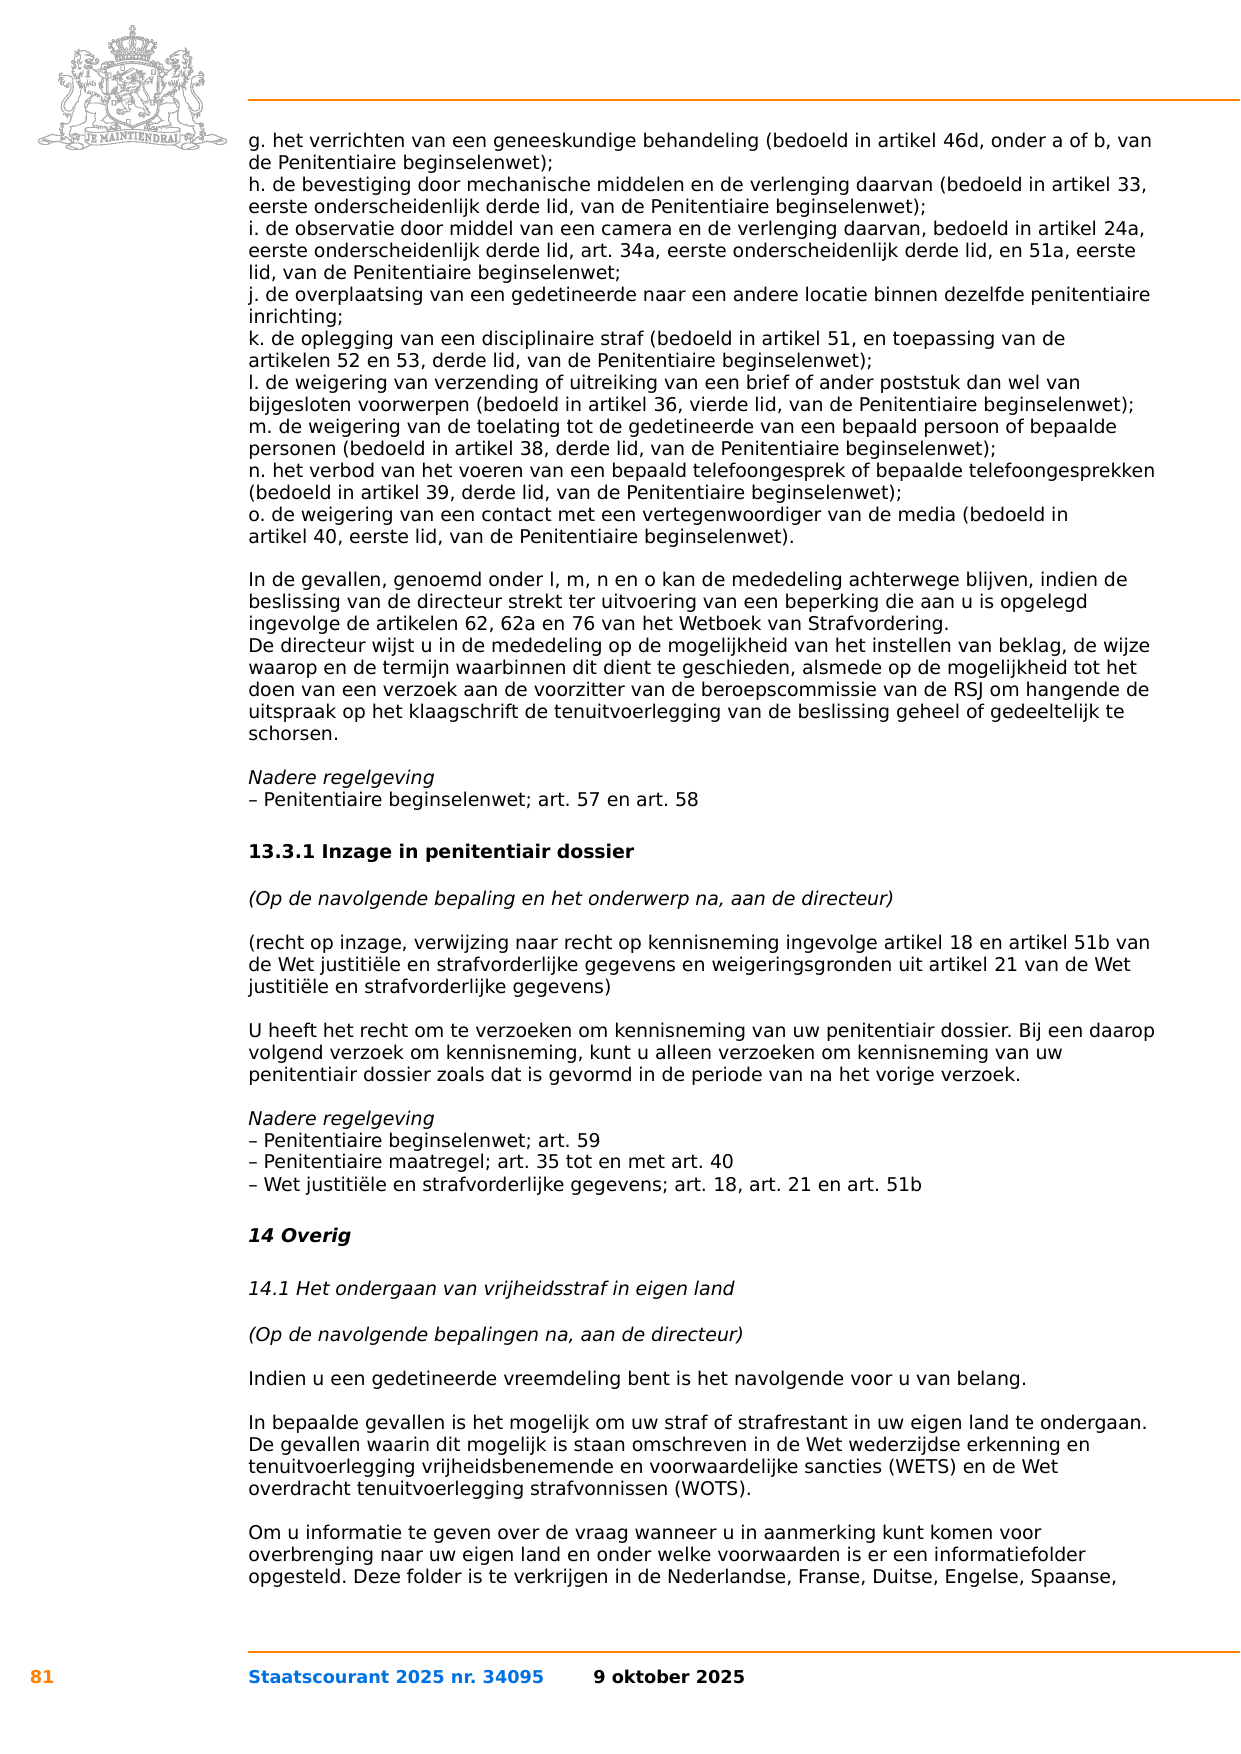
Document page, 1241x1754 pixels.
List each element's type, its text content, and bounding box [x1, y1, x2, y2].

text (Op de navolgende bepalingen na, aan de directeur) [248, 1324, 1163, 1346]
text j. de overplaatsing van een gedetineerde naar een andere locatie binnen dezelfde penitentiaire inrichting; [248, 284, 1163, 328]
subtitle 13.3.1 Inzage in penitentiair dossier [248, 841, 1163, 863]
text Om u informatie te geven over de vraag wanneer u in aanmerking kunt komen voor overbrenging naar uw eigen land en onder welke voorwaarden is er een informatiefolder opgesteld. Deze folder is te verkrijgen in de Nederlandse, Franse, Duitse, Engelse, Spaanse, [248, 1522, 1163, 1588]
subtitle 14 Overig [248, 1225, 1163, 1247]
text U heeft het recht om te verzoeken om kennisneming van uw penitentiair dossier. Bij een daarop volgend verzoek om kennisneming, kunt u alleen verzoeken om kennisneming van uw penitentiair dossier zoals dat is gevormd in de periode van na het vorige verzoek. [248, 1020, 1163, 1086]
text De directeur wijst u in de mededeling op de mogelijkheid van het instellen van beklag, de wijze waarop en de termijn waarbinnen dit dient te geschieden, alsmede op de mogelijkheid tot het doen van een verzoek aan de voorzitter van de beroepscommissie van de RSJ om hangende de uitspraak op het klaagschrift de tenuitvoerlegging van de beslissing geheel of gedeeltelijk te schorsen. [248, 635, 1163, 745]
text (Op de navolgende bepaling en het onderwerp na, aan de directeur) [248, 888, 1163, 910]
text (recht op inzage, verwijzing naar recht op kennisneming ingevolge artikel 18 en artikel 51b van de Wet justitiële en strafvorderlijke gegevens en weigeringsgronden uit artikel 21 van de Wet justitiële en strafvorderlijke gegevens) [248, 932, 1163, 998]
text – Wet justitiële en strafvorderlijke gegevens; art. 18, art. 21 en art. 51b [248, 1173, 1163, 1195]
text In bepaalde gevallen is het mogelijk om uw straf of strafrestant in uw eigen land te ondergaan. De gevallen waarin dit mogelijk is staan omschreven in de Wet wederzijdse erkenning en tenuitvoerlegging vrijheidsbenemende en voorwaardelijke sancties (WETS) en de Wet overdracht tenuitvoerlegging strafvonnissen (WOTS). [248, 1412, 1163, 1500]
text Indien u een gedetineerde vreemdeling bent is het navolgende voor u van belang. [248, 1368, 1163, 1390]
text k. de oplegging van een disciplinaire straf (bedoeld in artikel 51, en toepassing van de artikelen 52 en 53, derde lid, van de Penitentiaire beginselenwet); [248, 328, 1163, 372]
picture [38, 25, 227, 150]
text o. de weigering van een contact met een vertegenwoordiger van de media (bedoeld in artikel 40, eerste lid, van de Penitentiaire beginselenwet). [248, 503, 1163, 547]
subtitle 14.1 Het ondergaan van vrijheidsstraf in eigen land [248, 1277, 1163, 1299]
subtitle Nadere regelgeving [248, 767, 1163, 789]
text i. de observatie door middel van een camera en de verlenging daarvan, bedoeld in artikel 24a, eerste onderscheidenlijk derde lid, art. 34a, eerste onderscheidenlijk derde lid, en 51a, eerste lid, van de Penitentiaire beginselenwet; [248, 218, 1163, 284]
text – Penitentiaire beginselenwet; art. 59 [248, 1129, 1163, 1151]
text h. de bevestiging door mechanische middelen en de verlenging daarvan (bedoeld in artikel 33, eerste onderscheidenlijk derde lid, van de Penitentiaire beginselenwet); [248, 174, 1163, 218]
subtitle Nadere regelgeving [248, 1107, 1163, 1129]
text In de gevallen, genoemd onder l, m, n en o kan de mededeling achterwege blijven, indien de beslissing van de directeur strekt ter uitvoering van een beperking die aan u is opgelegd ingevolge de artikelen 62, 62a en 76 van het Wetboek van Strafvordering. [248, 569, 1163, 635]
text m. de weigering van de toelating tot de gedetineerde van een bepaald persoon of bepaalde personen (bedoeld in artikel 38, derde lid, van de Penitentiaire beginselenwet); [248, 416, 1163, 459]
text – Penitentiaire maatregel; art. 35 tot en met art. 40 [248, 1151, 1163, 1173]
text n. het verbod van het voeren van een bepaald telefoongesprek of bepaalde telefoongesprekken (bedoeld in artikel 39, derde lid, van de Penitentiaire beginselenwet); [248, 459, 1163, 503]
text g. het verrichten van een geneeskundige behandeling (bedoeld in artikel 46d, onder a of b, van de Penitentiaire beginselenwet); [248, 130, 1163, 174]
text – Penitentiaire beginselenwet; art. 57 en art. 58 [248, 789, 1163, 811]
text l. de weigering van verzending of uitreiking van een brief of ander poststuk dan wel van bijgesloten voorwerpen (bedoeld in artikel 36, vierde lid, van de Penitentiaire beginselenwet); [248, 372, 1163, 416]
